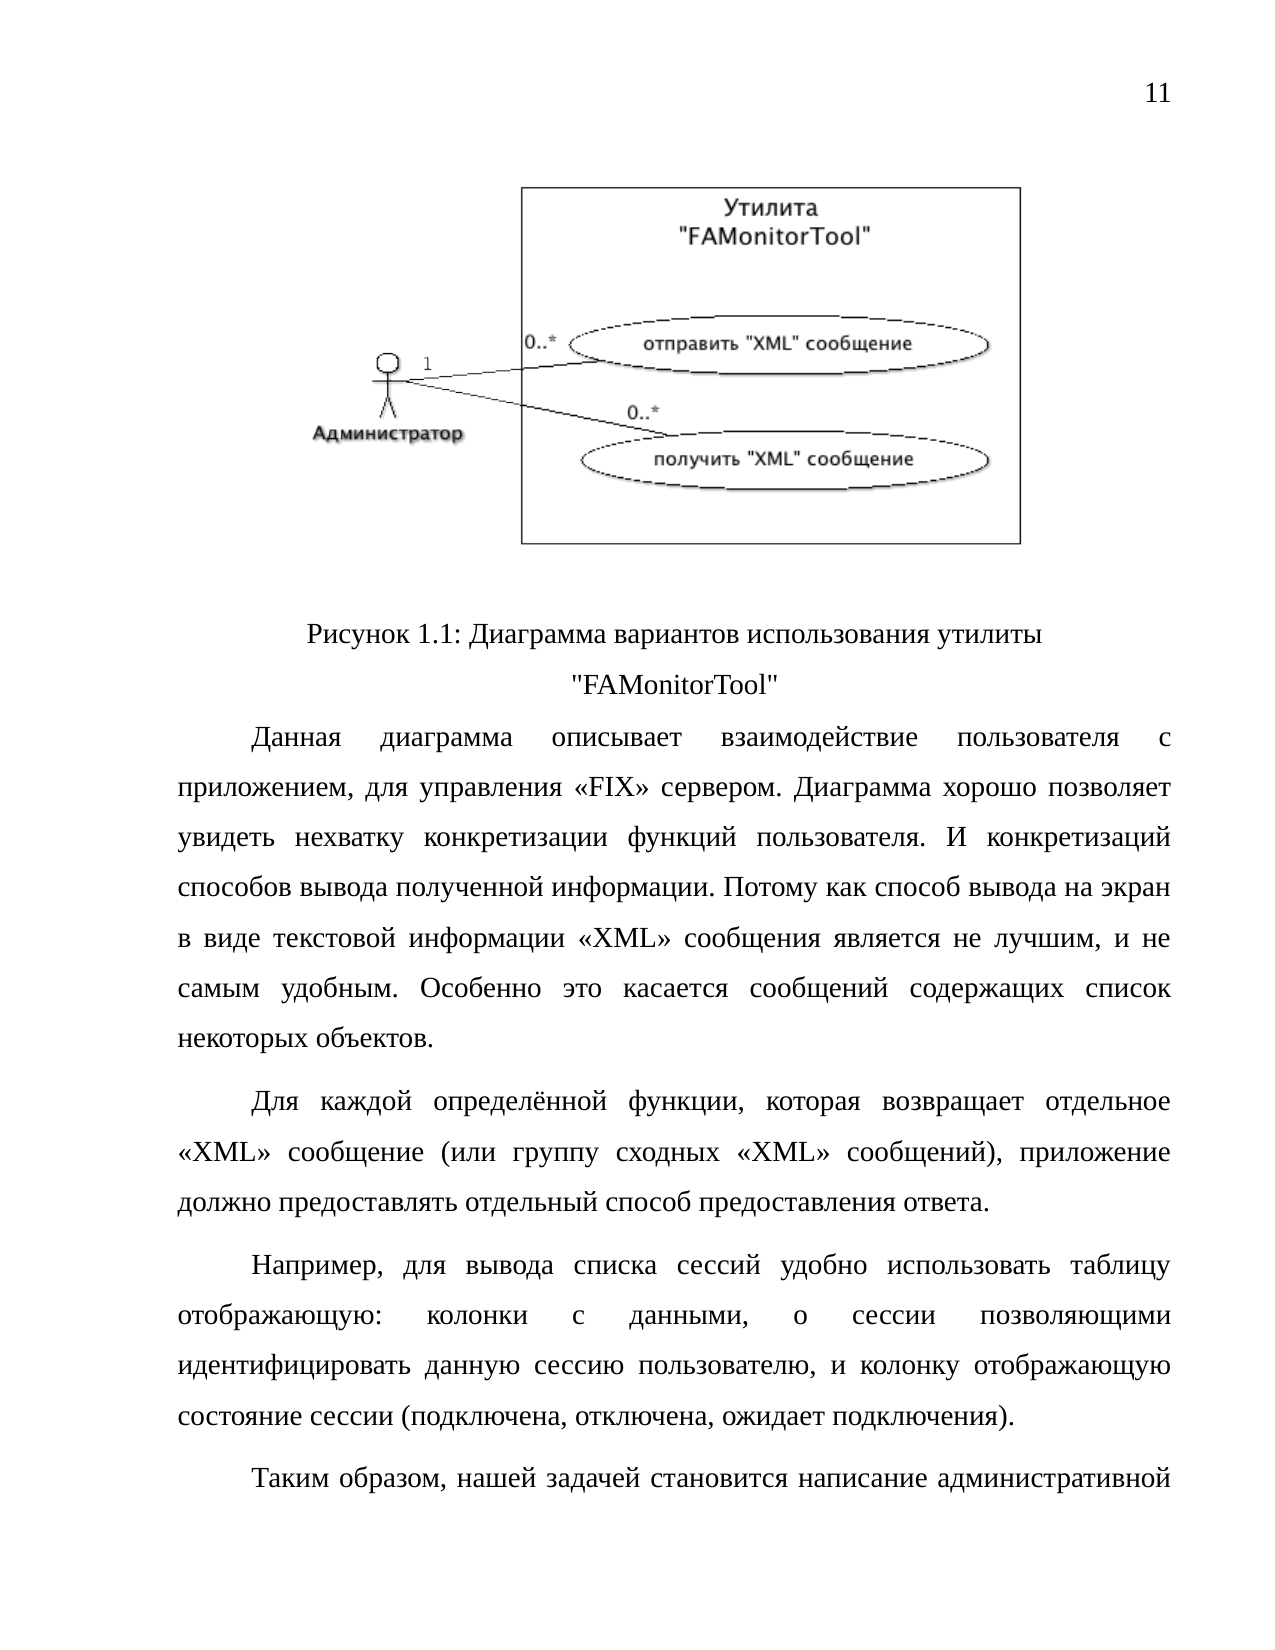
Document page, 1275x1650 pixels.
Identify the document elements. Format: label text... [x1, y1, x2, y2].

text Таким образом, нашей задачей становится написание административной [177, 1461, 1172, 1494]
text Для каждой определённой функции, которая возвращает отдельное «XML» сообщение (или группу сходных «XML» сообщений), приложение должно предоставлять отдельный способ предоставления ответа. [177, 1083, 1172, 1217]
text Например, для вывода списка сессий удобно использовать таблицу отображающую: колонки с данными, о сессии позволяющими идентифицировать данную сессию пользователю, и колонку отображающую состояние сессии (подключена, отключена, ожидает подключения). [177, 1247, 1172, 1431]
text Рисунок 1.1: Диаграмма вариантов использования утилиты "FAMonitorTool" [255, 132, 1096, 700]
text Данная диаграмма описывает взаимодействие пользователя с приложением, для управления «FIX» сервером. Диаграмма хорошо позволяет увидеть нехватку конкретизации функций пользователя. И конкретизаций способов вывода полученной информации. Потому как способ вывода на экран в виде текстовой информации «XML» сообщения является не лучшим, и не самым удобным. Особенно это касается сообщений содержащих список некоторых объектов. [177, 118, 1172, 1054]
picture [271, 141, 1081, 591]
